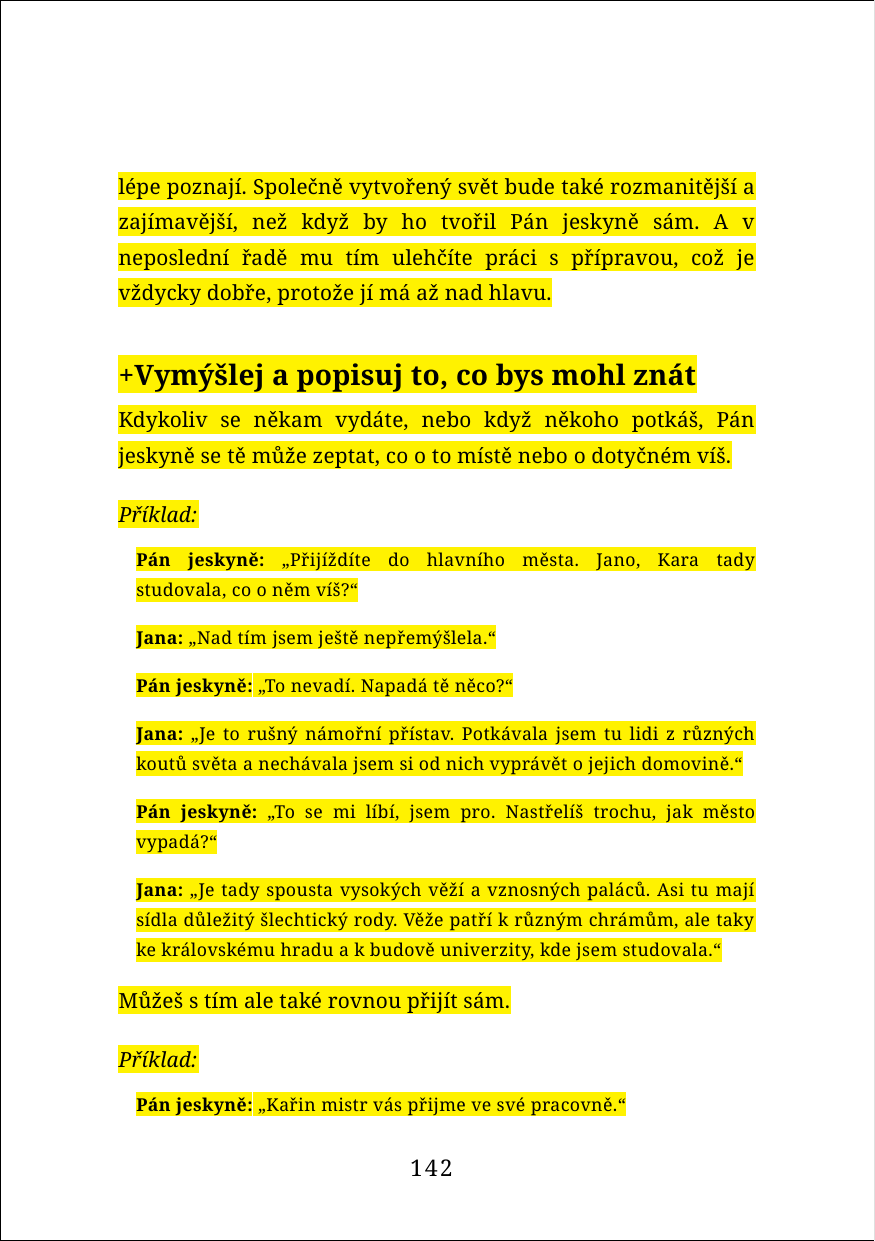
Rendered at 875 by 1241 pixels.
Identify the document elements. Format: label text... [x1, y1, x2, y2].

text Pán jeskyně: „Kařin mistr vás přijme ve své pracovně.“ [136, 1092, 756, 1116]
text Příklad: [118, 1045, 756, 1073]
subtitle +Vymýšlej a popisuj to, co bys mohl znát [118, 355, 756, 393]
text Příklad: [118, 500, 756, 528]
text Pán jeskyně: „To nevadí. Napadá tě něco?“ [136, 673, 756, 697]
text Můžeš s tím ale také rovnou přijít sám. [118, 986, 756, 1014]
text Pán jeskyně: „Přijíždíte do hlavního města. Jano, Kara tady studovala, co o něm víš?“ [136, 547, 756, 602]
text Jana: „Nad tím jsem ještě nepřemýšlela.“ [136, 625, 756, 649]
text Jana: „Je to rušný námořní přístav. Potkávala jsem tu lidi z různých koutů světa a nechávala jsem si od nich vyprávět o jejich domovině.“ [136, 721, 756, 776]
text Pán jeskyně: „To se mi líbí, jsem pro. Nastřelíš trochu, jak město vypadá?“ [136, 799, 756, 854]
text lépe poznají. Společně vytvořený svět bude také rozmanitější a zajímavější, než když by ho tvořil Pán jeskyně sám. A v neposlední řadě mu tím ulehčíte práci s přípravou, což je vždycky dobře, protože jí má až nad hlavu. [118, 172, 756, 307]
text Kdykoliv se někam vydáte, nebo když někoho potkáš, Pán jeskyně se tě může zeptat, co o to místě nebo o dotyčném víš. [118, 405, 756, 469]
text Jana: „Je tady spousta vysokých věží a vznosných paláců. Asi tu mají sídla důležitý šlechtický rody. Věže patří k různým chrámům, ale taky ke královskému hradu a k budově univerzity, kde jsem studovala.“ [136, 877, 756, 962]
